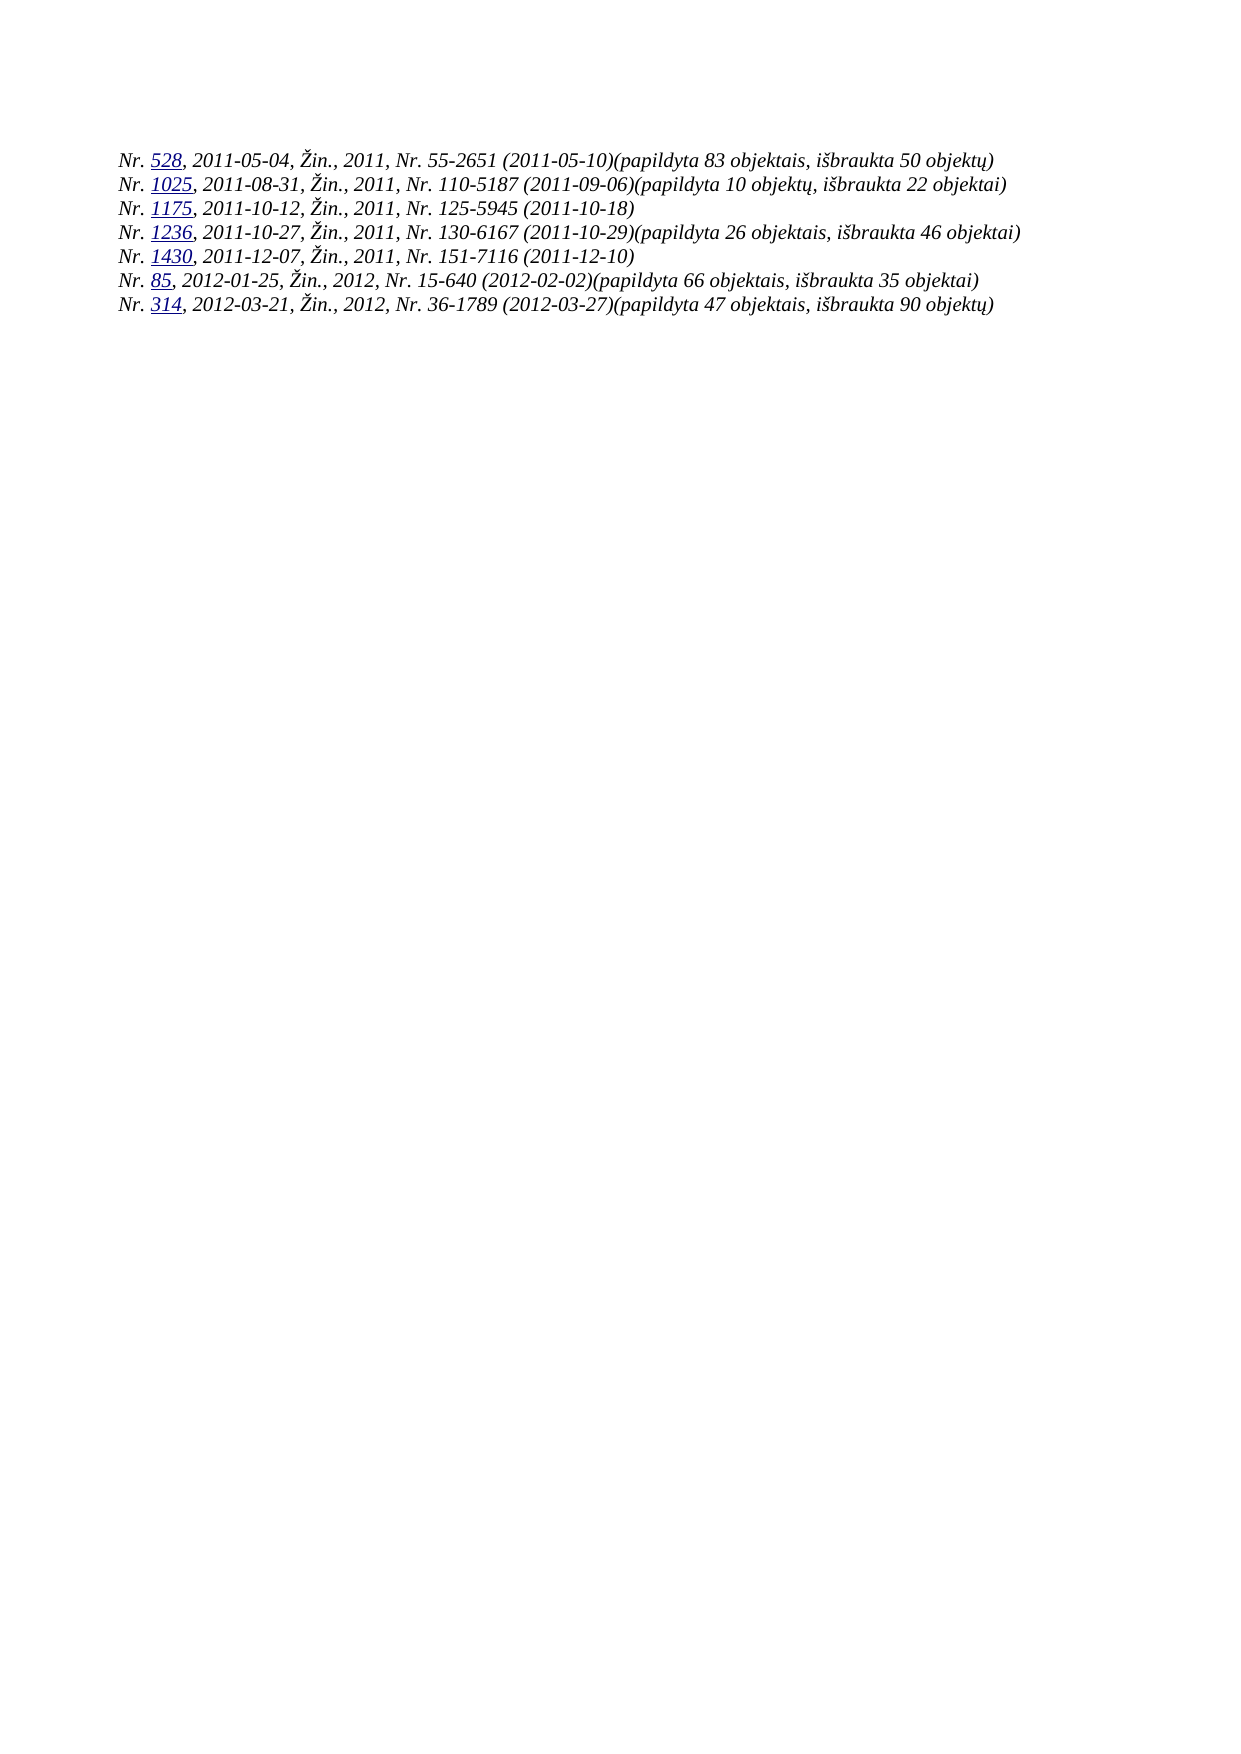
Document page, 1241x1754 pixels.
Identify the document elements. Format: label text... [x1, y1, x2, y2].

text Nr. 1236, 2011-10-27, Žin., 2011, Nr. 130-6167 (2011-10-29)(papildyta 26 objektais, išbraukta 46 objektai) [118, 220, 1181, 244]
text Nr. 1175, 2011-10-12, Žin., 2011, Nr. 125-5945 (2011-10-18) [118, 196, 1181, 220]
text Nr. 1025, 2011-08-31, Žin., 2011, Nr. 110-5187 (2011-09-06)(papildyta 10 objektų, išbraukta 22 objektai) [118, 172, 1181, 196]
text Nr. 1430, 2011-12-07, Žin., 2011, Nr. 151-7116 (2011-12-10) [118, 244, 1181, 268]
text Nr. 85, 2012-01-25, Žin., 2012, Nr. 15-640 (2012-02-02)(papildyta 66 objektais, išbraukta 35 objektai) [118, 268, 1181, 292]
text Nr. 528, 2011-05-04, Žin., 2011, Nr. 55-2651 (2011-05-10)(papildyta 83 objektais, išbraukta 50 objektų) [118, 148, 1181, 172]
text Nr. 314, 2012-03-21, Žin., 2012, Nr. 36-1789 (2012-03-27)(papildyta 47 objektais, išbraukta 90 objektų) [118, 292, 1181, 316]
